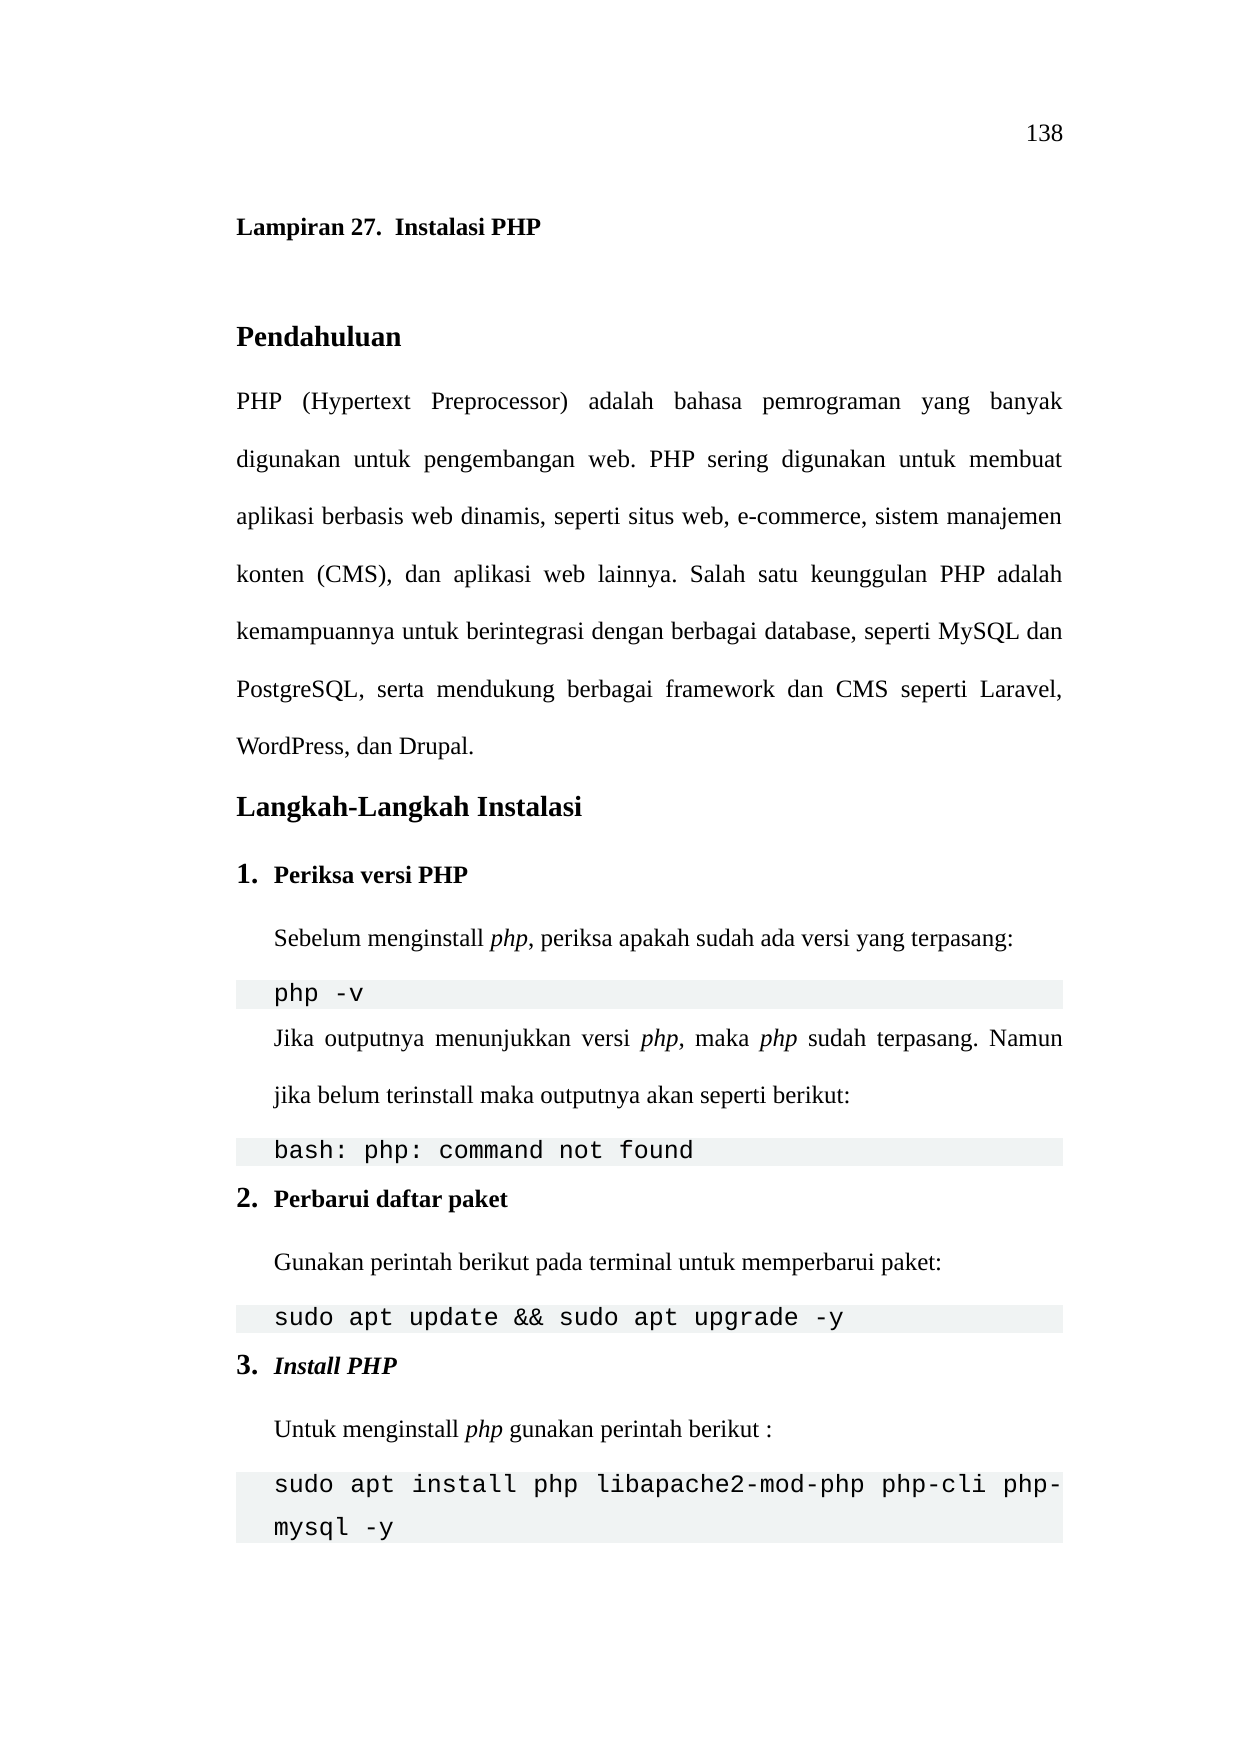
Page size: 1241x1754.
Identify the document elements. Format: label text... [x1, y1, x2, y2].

list Sebelum menginstall php, periksa apakah sudah ada versi yang terpasang: [236, 923, 1063, 952]
list Untuk menginstall php gunakan perintah berikut : [236, 1414, 1063, 1443]
text Pendahuluan [236, 319, 1063, 353]
list sudo apt install php libapache2-mod-php php-cli php-mysql -y [236, 1472, 1063, 1543]
text Langkah-Langkah Instalasi [236, 789, 1063, 822]
list bash: php: command not found [236, 1138, 1063, 1166]
text PHP (Hypertext Preprocessor) adalah bahasa pemrograman yang banyak digunakan untuk pengembangan web. PHP sering digunakan untuk membuat aplikasi berbasis web dinamis, seperti situs web, e-commerce, sistem manajemen konten (CMS), dan aplikasi web lainnya. Salah satu keunggulan PHP adalah kemampuannya untuk berintegrasi dengan berbagai database, seperti MySQL dan PostgreSQL, serta mendukung berbagai framework dan CMS seperti Laravel, WordPress, dan Drupal. [236, 386, 1063, 760]
list Perbarui daftar paket [236, 1180, 1063, 1214]
list php -v [236, 980, 1063, 1009]
list sudo apt update && sudo apt upgrade -y [236, 1305, 1063, 1333]
subtitle Instalasi PHP [236, 212, 1063, 241]
list Gunakan perintah berikut pada terminal untuk memperbarui paket: [236, 1247, 1063, 1276]
list Periksa versi PHP [236, 856, 1063, 889]
list Install PHP [236, 1347, 1063, 1381]
list Jika outputnya menunjukkan versi php, maka php sudah terpasang. Namun jika belum terinstall maka outputnya akan seperti berikut: [236, 1023, 1063, 1109]
